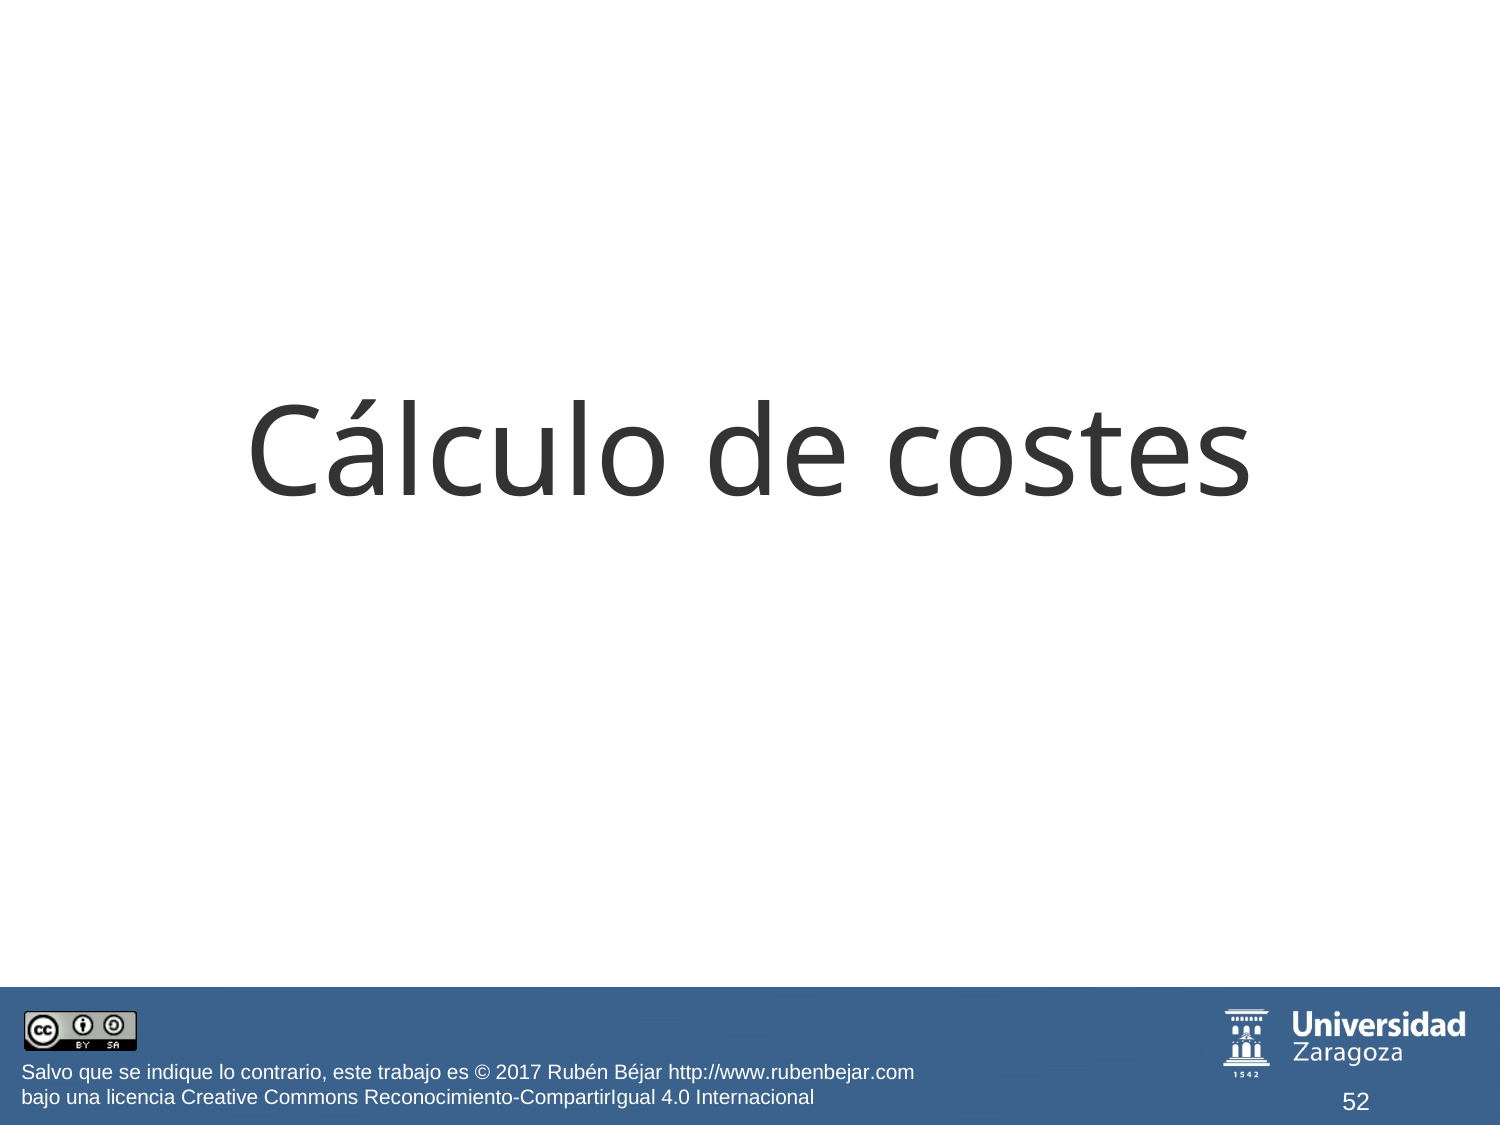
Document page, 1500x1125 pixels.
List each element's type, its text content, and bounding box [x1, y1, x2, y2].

picture [0, 987, 1500, 1125]
text_box Cálculo de costes [169, 307, 1331, 585]
